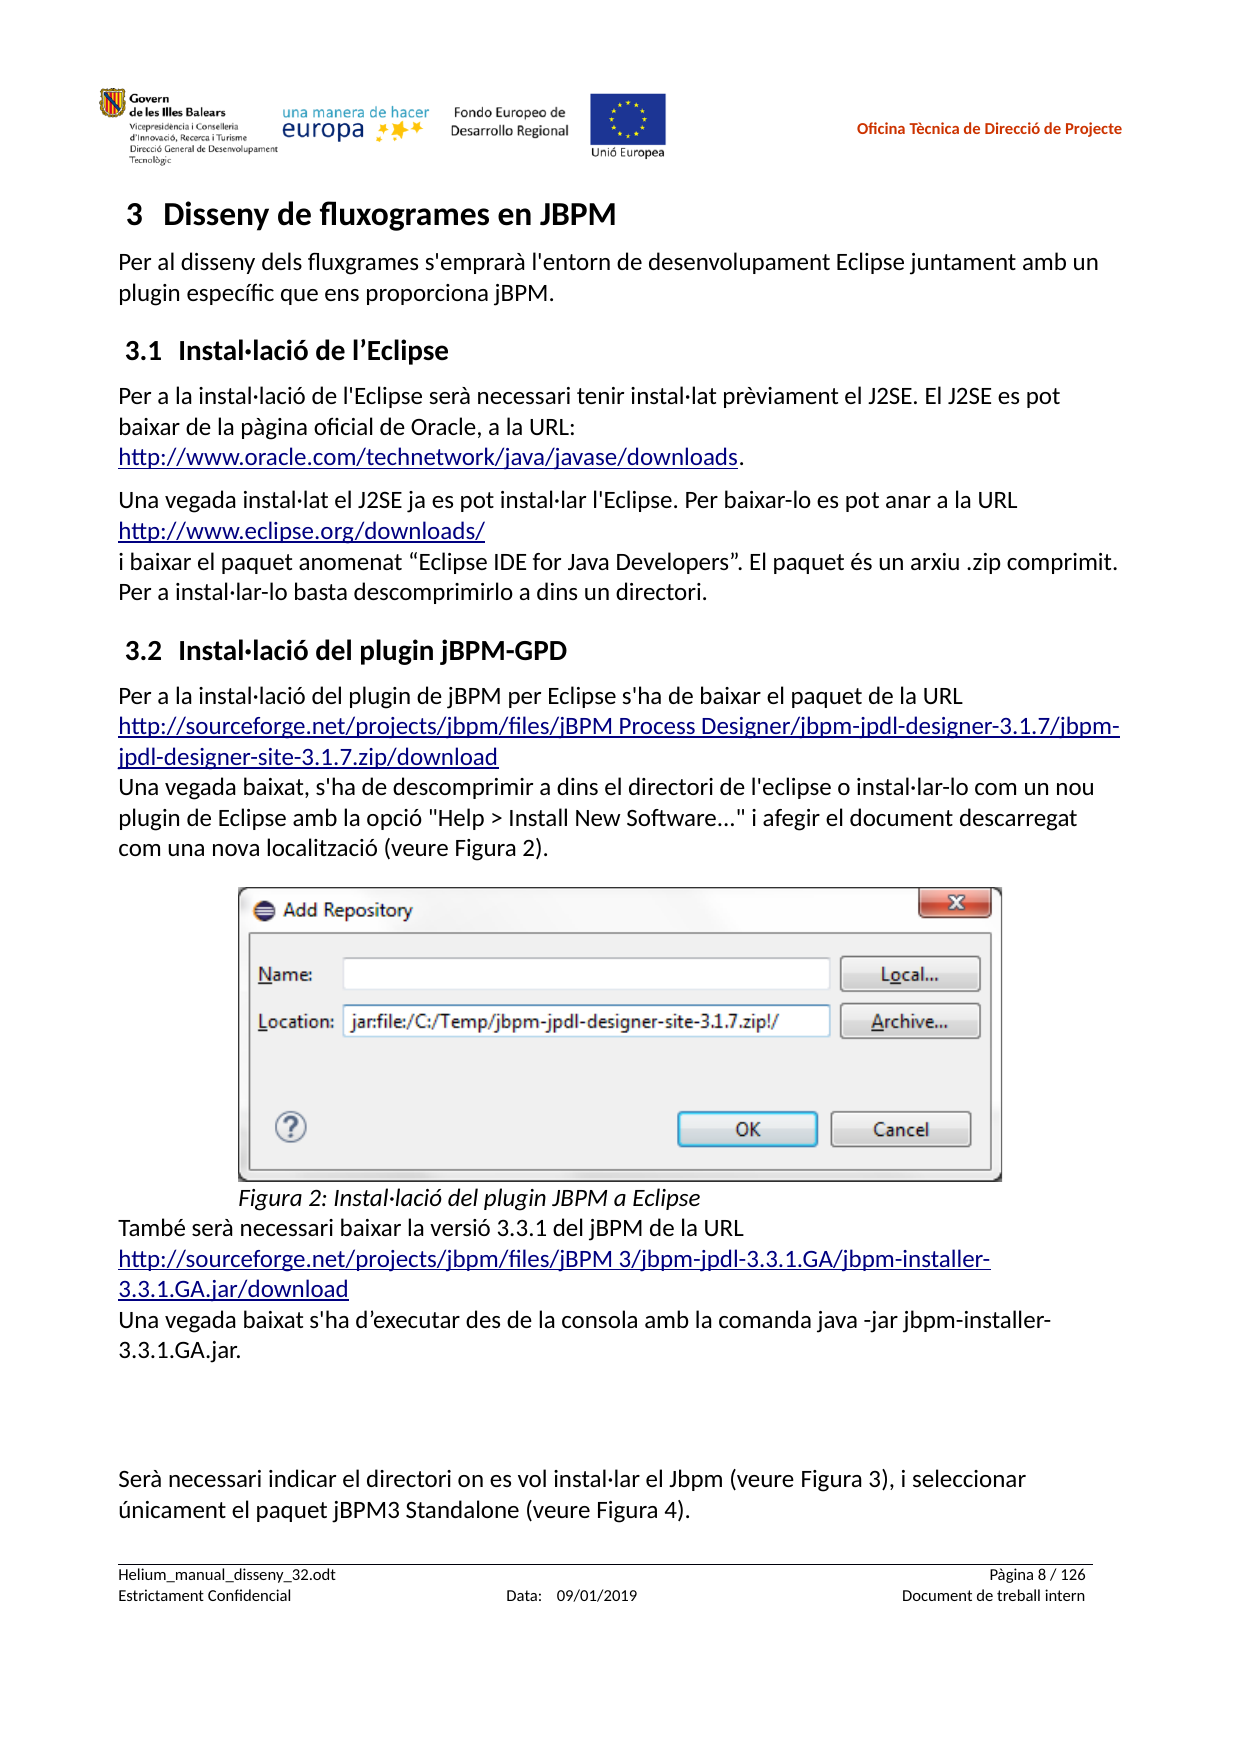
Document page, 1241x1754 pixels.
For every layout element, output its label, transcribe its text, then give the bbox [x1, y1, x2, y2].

text Una vegada instal·lat el J2SE ja es pot instal·lar l'Eclipse. Per baixar-lo es pot anar a la URL http://www.eclipse.org/downloads/ i baixar el paquet anomenat “Eclipse IDE for Java Developers”. El paquet és un arxiu .zip comprimit. Per a instal·lar-lo basta descomprimirlo a dins un directori. [118, 484, 1122, 607]
text Per a la instal·lació del plugin de jBPM per Eclipse s'ha de baixar el paquet de la URL http://sourceforge.net/projects/jbpm/files/jBPM Process Designer/jbpm-jpdl-designer-3.1.7/jbpm-jpdl-designer-site-3.1.7.zip/download Una vegada baixat, s'ha de descomprimir a dins el directori de l'eclipse o instal·lar-lo com un nou plugin de Eclipse amb la opció "Help > Install New Software..." i afegir el document descarregat com una nova localització (veure Figura 2). [118, 680, 1122, 863]
picture [238, 887, 1003, 1182]
text Serà necessari indicar el directori on es vol instal·lar el Jbpm (veure Figura 3), i seleccionar únicament el paquet jBPM3 Standalone (veure Figura 4). [118, 1463, 1122, 1524]
text Per al disseny dels fluxgrames s'emprarà l'entorn de desenvolupament Eclipse juntament amb un plugin específic que ens proporciona jBPM. [118, 246, 1122, 307]
text Figura 2: Instal·lació del plugin JBPM a Eclipse [238, 1182, 1002, 1212]
picture [99, 87, 668, 166]
text Per a la instal·lació de l'Eclipse serà necessari tenir instal·lat prèviament el J2SE. El J2SE es pot baixar de la pàgina oficial de Oracle, a la URL: [118, 381, 1122, 442]
subtitle Instal·lació del plugin jBPM-GPD [118, 632, 1122, 667]
subtitle Disseny de fluxogrames en JBPM [118, 193, 1122, 234]
text També serà necessari baixar la versió 3.3.1 del jBPM de la URL http://sourceforge.net/projects/jbpm/files/jBPM 3/jbpm-jpdl-3.3.1.GA/jbpm-installer-3.3.1.GA.jar/download Una vegada baixat s'ha d’executar des de la consola amb la comanda java -jar jbpm-installer-3.3.1.GA.jar. [118, 875, 1122, 1365]
text http://www.oracle.com/technetwork/java/javase/downloads. [118, 442, 1122, 472]
subtitle Instal·lació de l’Eclipse [118, 332, 1122, 368]
